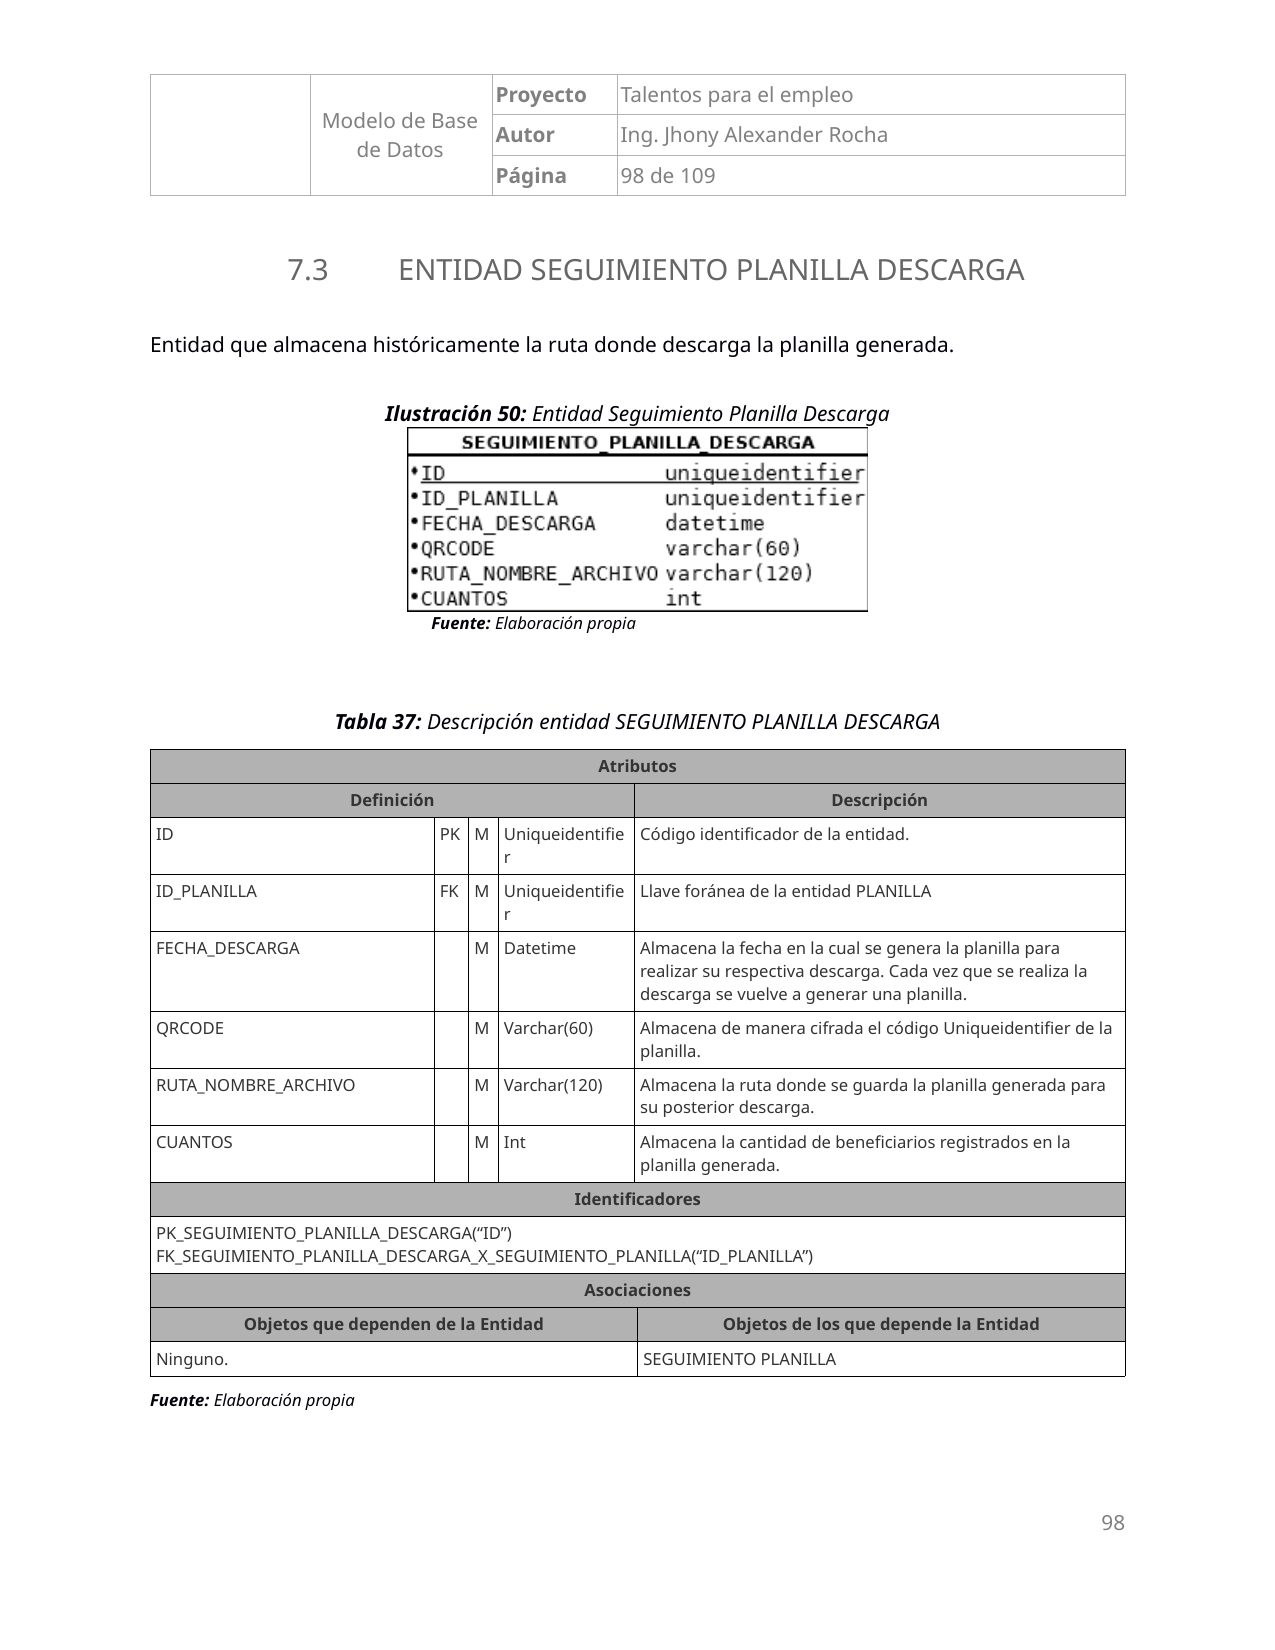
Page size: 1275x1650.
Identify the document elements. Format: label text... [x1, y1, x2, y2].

table_cell Objetos de los que depende la Entidad [638, 1308, 1125, 1341]
table_cell [435, 1012, 468, 1068]
table_cell RUTA_NOMBRE_ARCHIVO [151, 1069, 434, 1124]
table_cell CUANTOS [151, 1126, 434, 1182]
table_cell Descripción [635, 784, 1125, 817]
table_cell FK [435, 875, 468, 931]
table_cell Asociaciones [151, 1274, 1125, 1307]
table_cell Almacena la cantidad de beneficiarios registrados en la planilla generada. [635, 1126, 1125, 1182]
table_cell Almacena la fecha en la cual se genera la planilla para realizar su respectiva descarga. Cada vez que se realiza la descarga se vuelve a generar una planilla. [635, 932, 1125, 1011]
table_cell Ninguno. [151, 1342, 637, 1376]
table_cell M [469, 1012, 498, 1068]
table_cell M [469, 818, 498, 874]
table_cell Datetime [499, 932, 634, 1011]
table_cell Uniqueidentifier [499, 875, 634, 931]
text Fuente: Elaboración propia [431, 612, 844, 634]
table_cell M [469, 1126, 498, 1182]
table_cell Objetos que dependen de la Entidad [151, 1308, 637, 1341]
table_cell ID [151, 818, 434, 874]
text Entidad que almacena históricamente la ruta donde descarga la planilla generada. [150, 330, 1125, 358]
table_cell Identificadores [151, 1183, 1125, 1216]
table_cell Almacena de manera cifrada el código Uniqueidentifier de la planilla. [635, 1012, 1125, 1068]
table_cell Varchar(120) [499, 1069, 634, 1124]
table_cell ID_PLANILLA [151, 875, 434, 931]
table_cell SEGUIMIENTO PLANILLA [638, 1342, 1125, 1376]
table_cell [435, 1069, 468, 1124]
text Fuente: Elaboración propia [150, 1388, 1125, 1411]
table_cell Varchar(60) [499, 1012, 634, 1068]
table_cell M [469, 875, 498, 931]
table_cell QRCODE [151, 1012, 434, 1068]
table_cell PK_SEGUIMIENTO_PLANILLA_DESCARGA(“ID”) FK_SEGUIMIENTO_PLANILLA_DESCARGA_X_SEGUIMIENTO_PLANILLA(“ID_PLANILLA”) [151, 1217, 1125, 1273]
table_cell [435, 932, 468, 1011]
table_cell Llave foránea de la entidad PLANILLA [635, 875, 1125, 931]
text Ilustración 50: Entidad Seguimiento Planilla Descarga [379, 399, 896, 427]
table_header Atributos [151, 750, 1125, 783]
table_cell Uniqueidentifier [499, 818, 634, 874]
text Tabla 37: Descripción entidad SEGUIMIENTO PLANILLA DESCARGA [150, 707, 1125, 736]
table_cell M [469, 1069, 498, 1124]
table_cell Int [499, 1126, 634, 1182]
table_cell [435, 1126, 468, 1182]
table_cell FECHA_DESCARGA [151, 932, 434, 1011]
table_cell Definición [151, 784, 634, 817]
table_cell M [469, 932, 498, 1011]
table_cell PK [435, 818, 468, 874]
picture [407, 427, 868, 612]
table_cell Almacena la ruta donde se guarda la planilla generada para su posterior descarga. [635, 1069, 1125, 1124]
subtitle Entidad seguimiento planilla descarga [179, 249, 1125, 289]
table_cell Código identificador de la entidad. [635, 818, 1125, 874]
